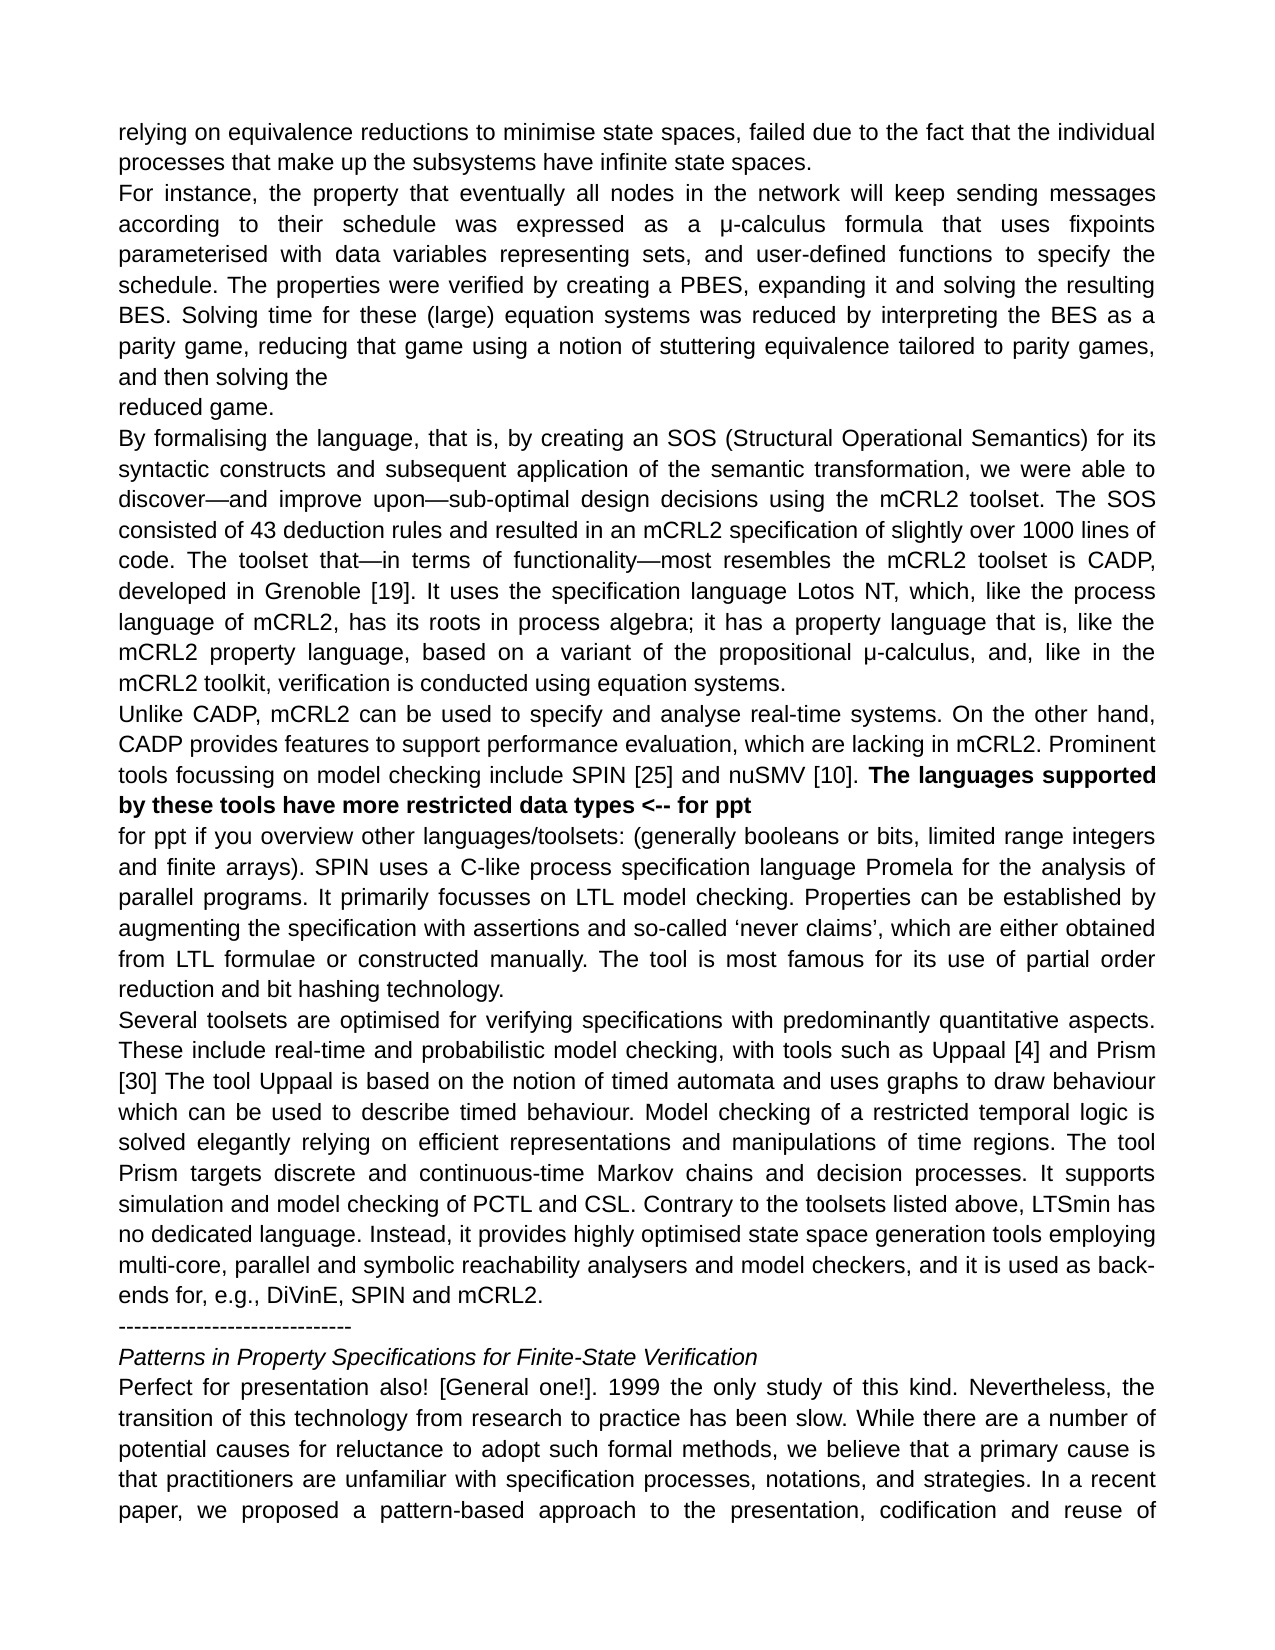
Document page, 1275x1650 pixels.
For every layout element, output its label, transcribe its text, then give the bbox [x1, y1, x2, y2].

text ------------------------------ [118, 1312, 1157, 1339]
text for ppt if you overview other languages/toolsets: (generally booleans or bits, limited range integers and finite arrays). SPIN uses a C-like process specification language Promela for the analysis of parallel programs. It primarily focusses on LTL model checking. Properties can be established by augmenting the specification with assertions and so-called ‘never claims’, which are either obtained from LTL formulae or constructed manually. The tool is most famous for its use of partial order reduction and bit hashing technology. [118, 822, 1157, 1002]
text relying on equivalence reductions to minimise state spaces, failed due to the fact that the individual processes that make up the subsystems have infinite state spaces. [118, 118, 1157, 176]
text Patterns in Property Specifications for Finite-State Verification [118, 1343, 1157, 1370]
text reduced game. [118, 394, 1157, 421]
text Perfect for presentation also! [General one!]. 1999 the only study of this kind. Nevertheless, the transition of this technology from research to practice has been slow. While there are a number of potential causes for reluctance to adopt such formal methods, we believe that a primary cause is that practitioners are unfamiliar with specification processes, notations, and strategies. In a recent paper, we proposed a pattern-based approach to the presentation, codification and reuse of [118, 1374, 1157, 1523]
text For instance, the property that eventually all nodes in the network will keep sending messages according to their schedule was expressed as a μ-calculus formula that uses fixpoints parameterised with data variables representing sets, and user-defined functions to specify the schedule. The properties were verified by creating a PBES, expanding it and solving the resulting BES. Solving time for these (large) equation systems was reduced by interpreting the BES as a parity game, reducing that game using a notion of stuttering equivalence tailored to parity games, and then solving the [118, 179, 1157, 390]
text Unlike CADP, mCRL2 can be used to specify and analyse real-time systems. On the other hand, CADP provides features to support performance evaluation, which are lacking in mCRL2. Prominent tools focussing on model checking include SPIN [25] and nuSMV [10]. The languages supported by these tools have more restricted data types <-- for ppt [118, 700, 1157, 819]
text Several toolsets are optimised for verifying specifications with predominantly quantitative aspects. These include real-time and probabilistic model checking, with tools such as Uppaal [4] and Prism [30] The tool Uppaal is based on the notion of timed automata and uses graphs to draw behaviour which can be used to describe timed behaviour. Model checking of a restricted temporal logic is solved elegantly relying on efficient representations and manipulations of time regions. The tool Prism targets discrete and continuous-time Markov chains and decision processes. It supports simulation and model checking of PCTL and CSL. Contrary to the toolsets listed above, LTSmin has no dedicated language. Instead, it provides highly optimised state space generation tools employing multi-core, parallel and symbolic reachability analysers and model checkers, and it is used as back-ends for, e.g., DiVinE, SPIN and mCRL2. [118, 1006, 1157, 1309]
text By formalising the language, that is, by creating an SOS (Structural Operational Semantics) for its syntactic constructs and subsequent application of the semantic transformation, we were able to discover—and improve upon—sub-optimal design decisions using the mCRL2 toolset. The SOS consisted of 43 deduction rules and resulted in an mCRL2 specification of slightly over 1000 lines of code. The toolset that—in terms of functionality—most resembles the mCRL2 toolset is CADP, developed in Grenoble [19]. It uses the specification language Lotos NT, which, like the process language of mCRL2, has its roots in process algebra; it has a property language that is, like the mCRL2 property language, based on a variant of the propositional μ-calculus, and, like in the mCRL2 toolkit, verification is conducted using equation systems. [118, 424, 1157, 696]
